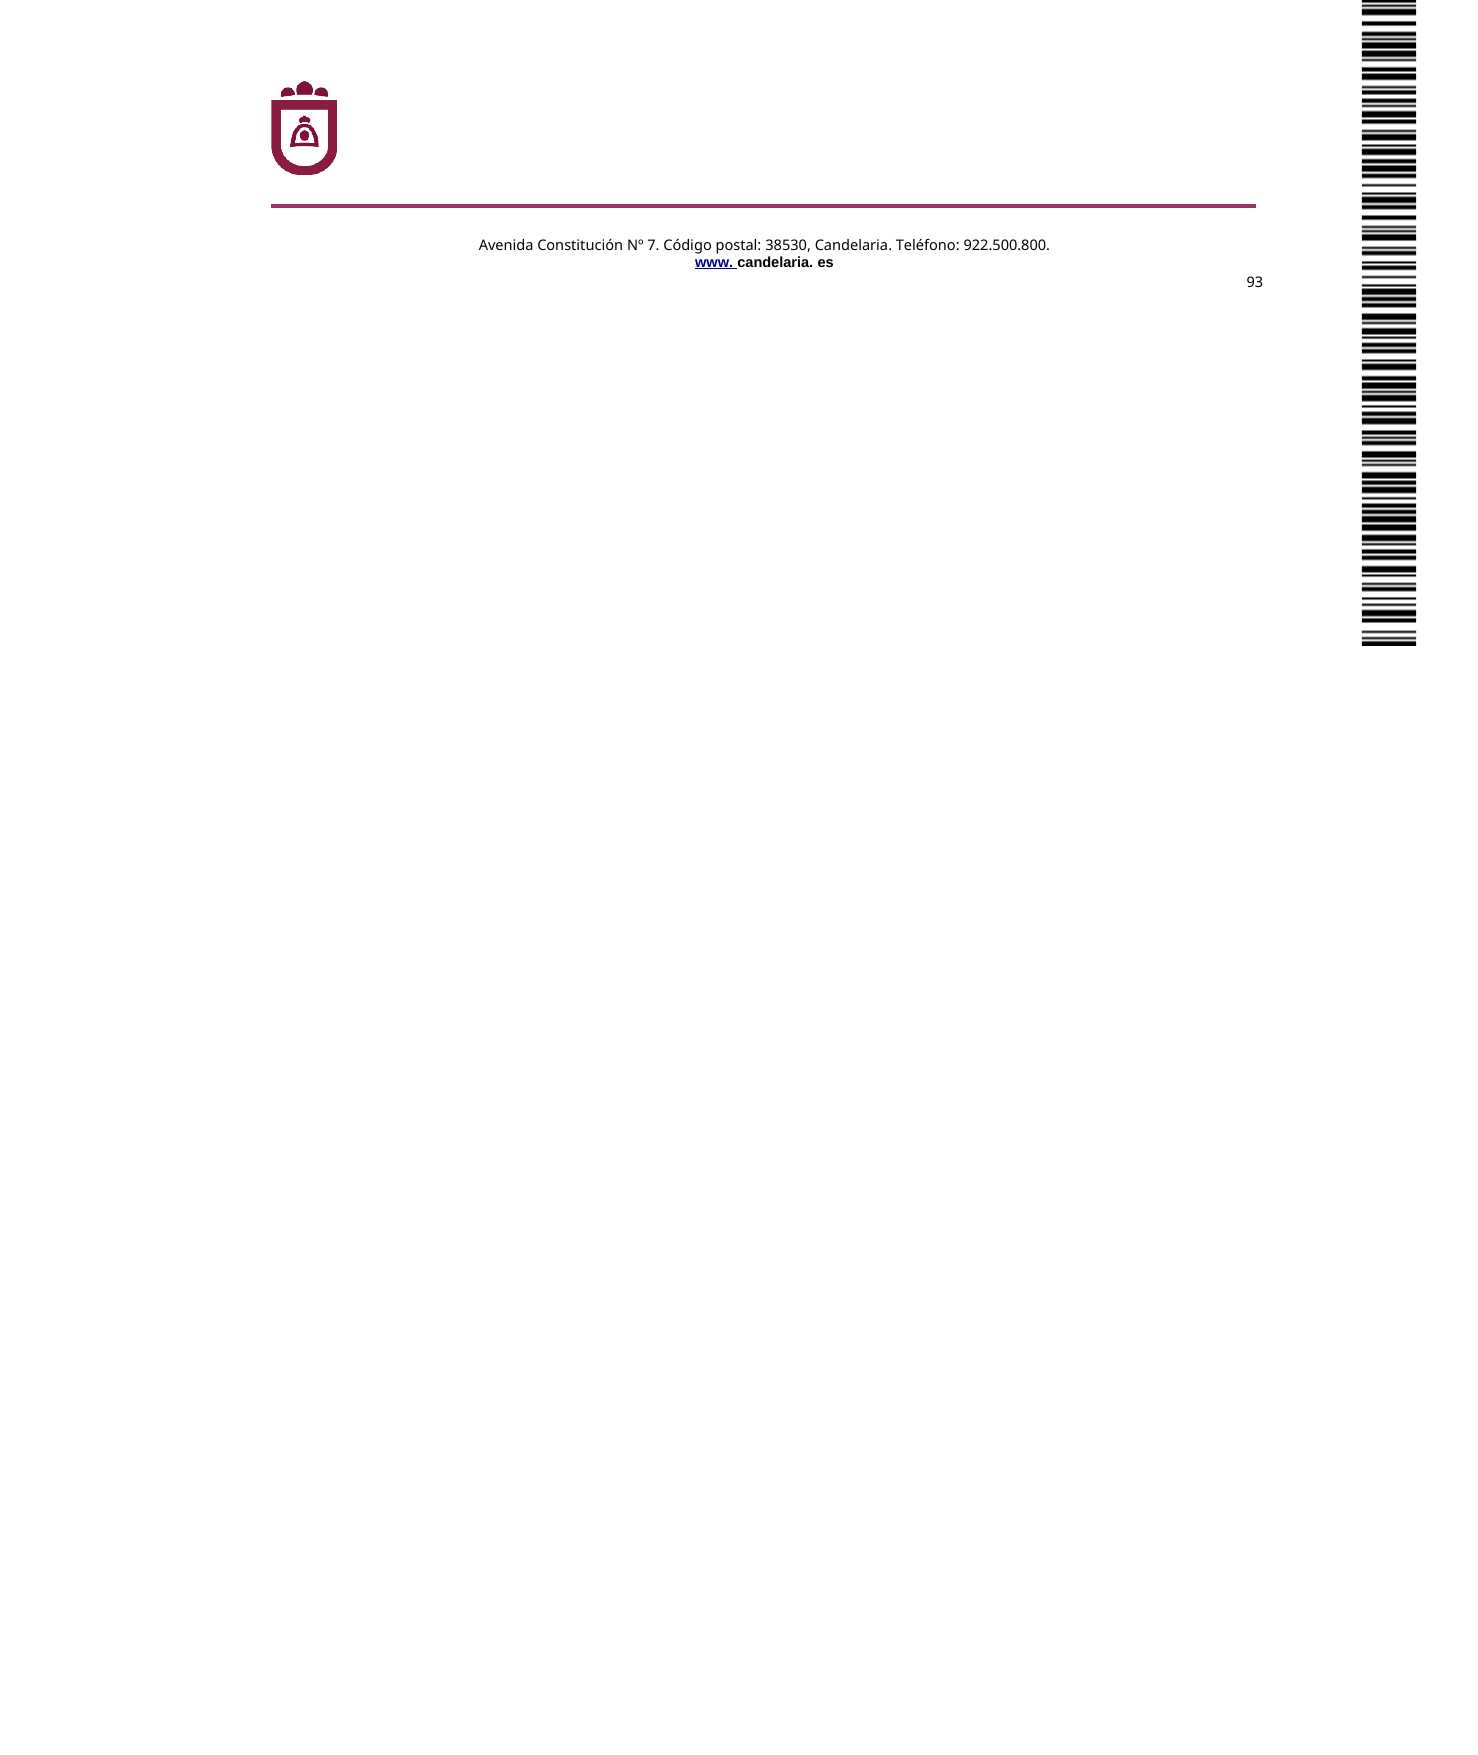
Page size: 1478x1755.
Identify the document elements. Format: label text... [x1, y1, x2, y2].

text Avenida Constitución Nº 7. Código postal: 38530, Candelaria. Teléfono: 922.500.800. [210, 238, 1318, 254]
text www. candelaria. es [210, 254, 1318, 271]
text 93 [210, 272, 1263, 291]
